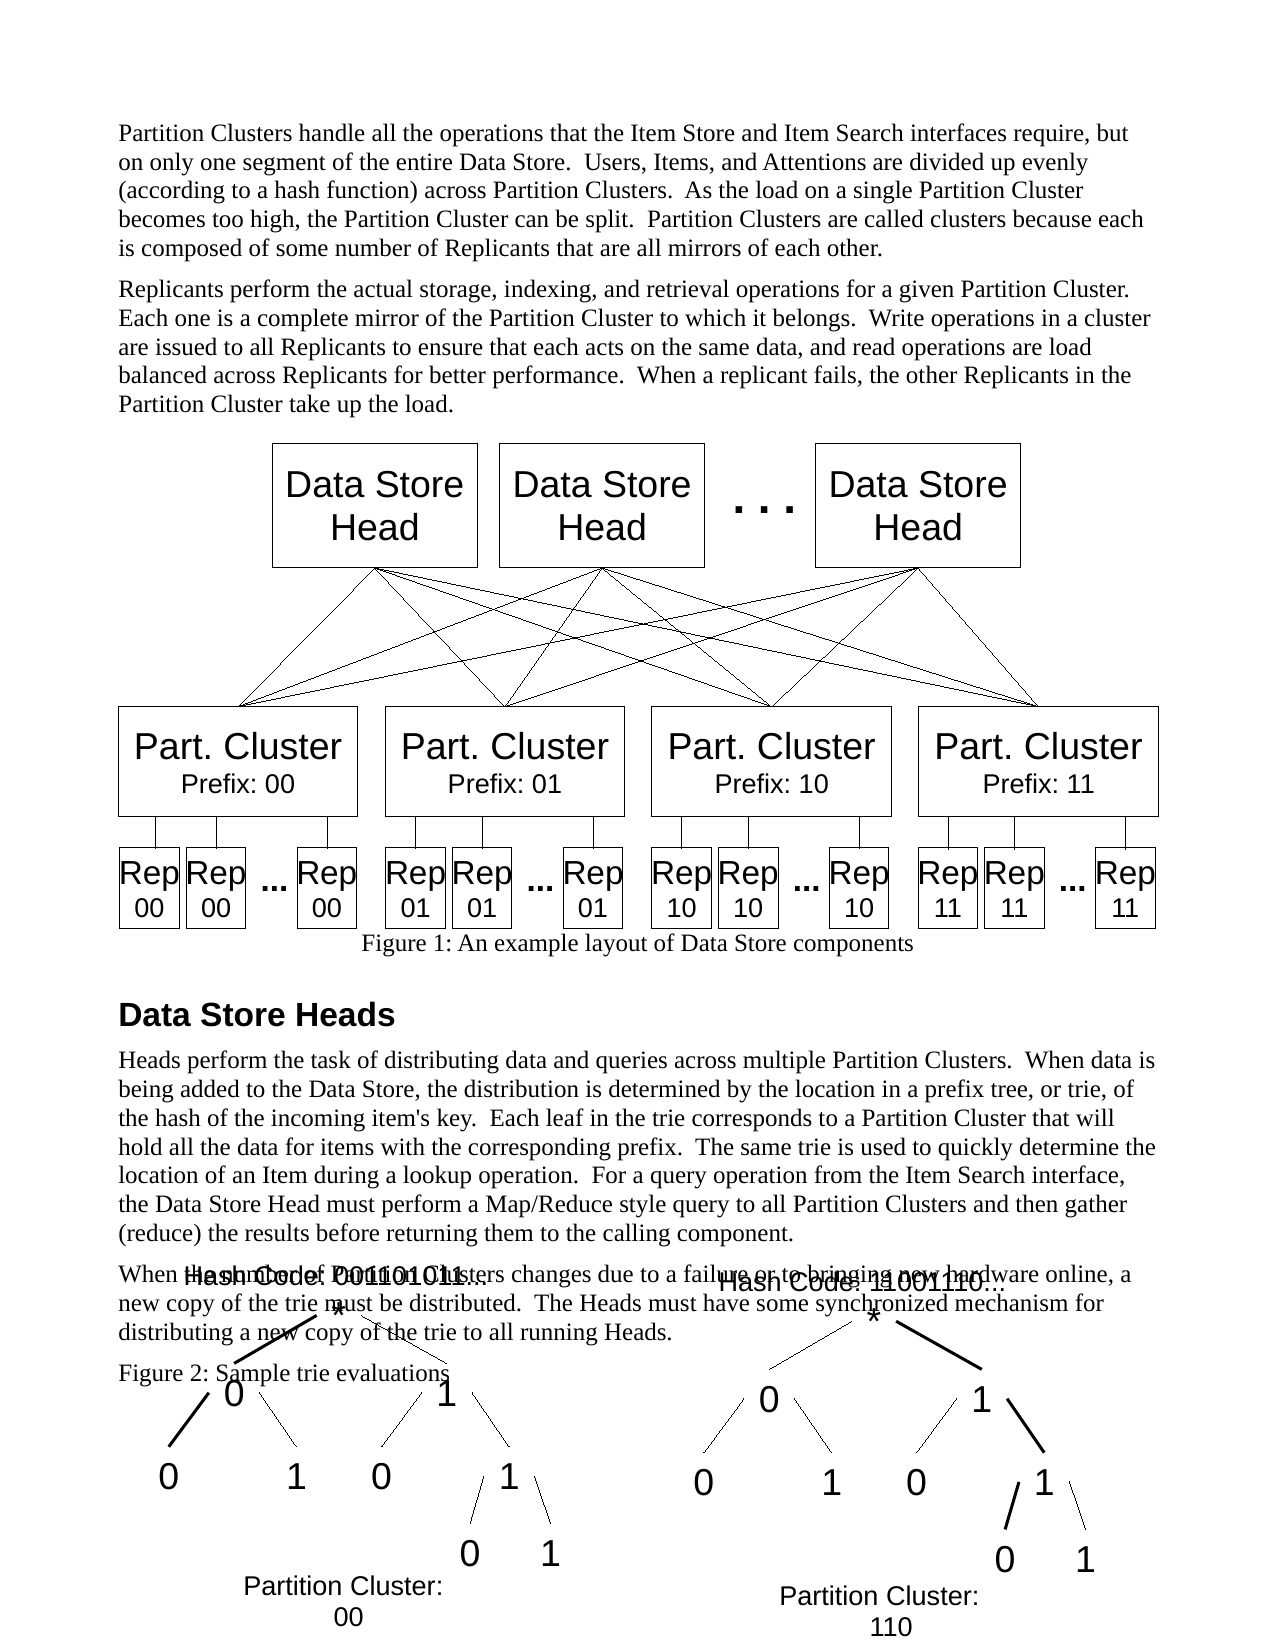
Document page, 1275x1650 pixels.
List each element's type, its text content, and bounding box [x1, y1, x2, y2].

text Partition Clusters handle all the operations that the Item Store and Item Search interfaces require, but on only one segment of the entire Data Store. Users, Items, and Attentions are divided up evenly (according to a hash function) across Partition Clusters. As the load on a single Partition Cluster becomes too high, the Partition Cluster can be split. Partition Clusters are called clusters because each is composed of some number of Replicants that are all mirrors of each other. [118, 118, 1157, 262]
text When the number of Partition Clusters changes due to a failure or to bringing new hardware online, a new copy of the trie must be distributed. The Heads must have some synchronized mechanism for distributing a new copy of the trie to all running Heads. [118, 1259, 1157, 1346]
text Figure 2: Sample trie evaluations [118, 1358, 1157, 1387]
text Figure 1: An example layout of Data Store components [118, 431, 1157, 957]
text Replicants perform the actual storage, indexing, and retrieval operations for a given Partition Cluster. Each one is a complete mirror of the Partition Cluster to which it belongs. Write operations in a cluster are issued to all Replicants to ensure that each acts on the same data, and read operations are load balanced across Replicants for better performance. When a replicant fails, the other Replicants in the Partition Cluster take up the load. [118, 274, 1157, 418]
text Heads perform the task of distributing data and queries across multiple Partition Clusters. When data is being added to the Data Store, the distribution is determined by the location in a prefix tree, or trie, of the hash of the incoming item's key. Each leaf in the trie corresponds to a Partition Cluster that will hold all the data for items with the corresponding prefix. The same trie is used to quickly determine the location of an Item during a lookup operation. For a query operation from the Item Search interface, the Data Store Head must perform a Map/Reduce style query to all Partition Clusters and then gather (reduce) the results before returning them to the calling component. [118, 1046, 1157, 1247]
subtitle Data Store Heads [118, 994, 1157, 1033]
